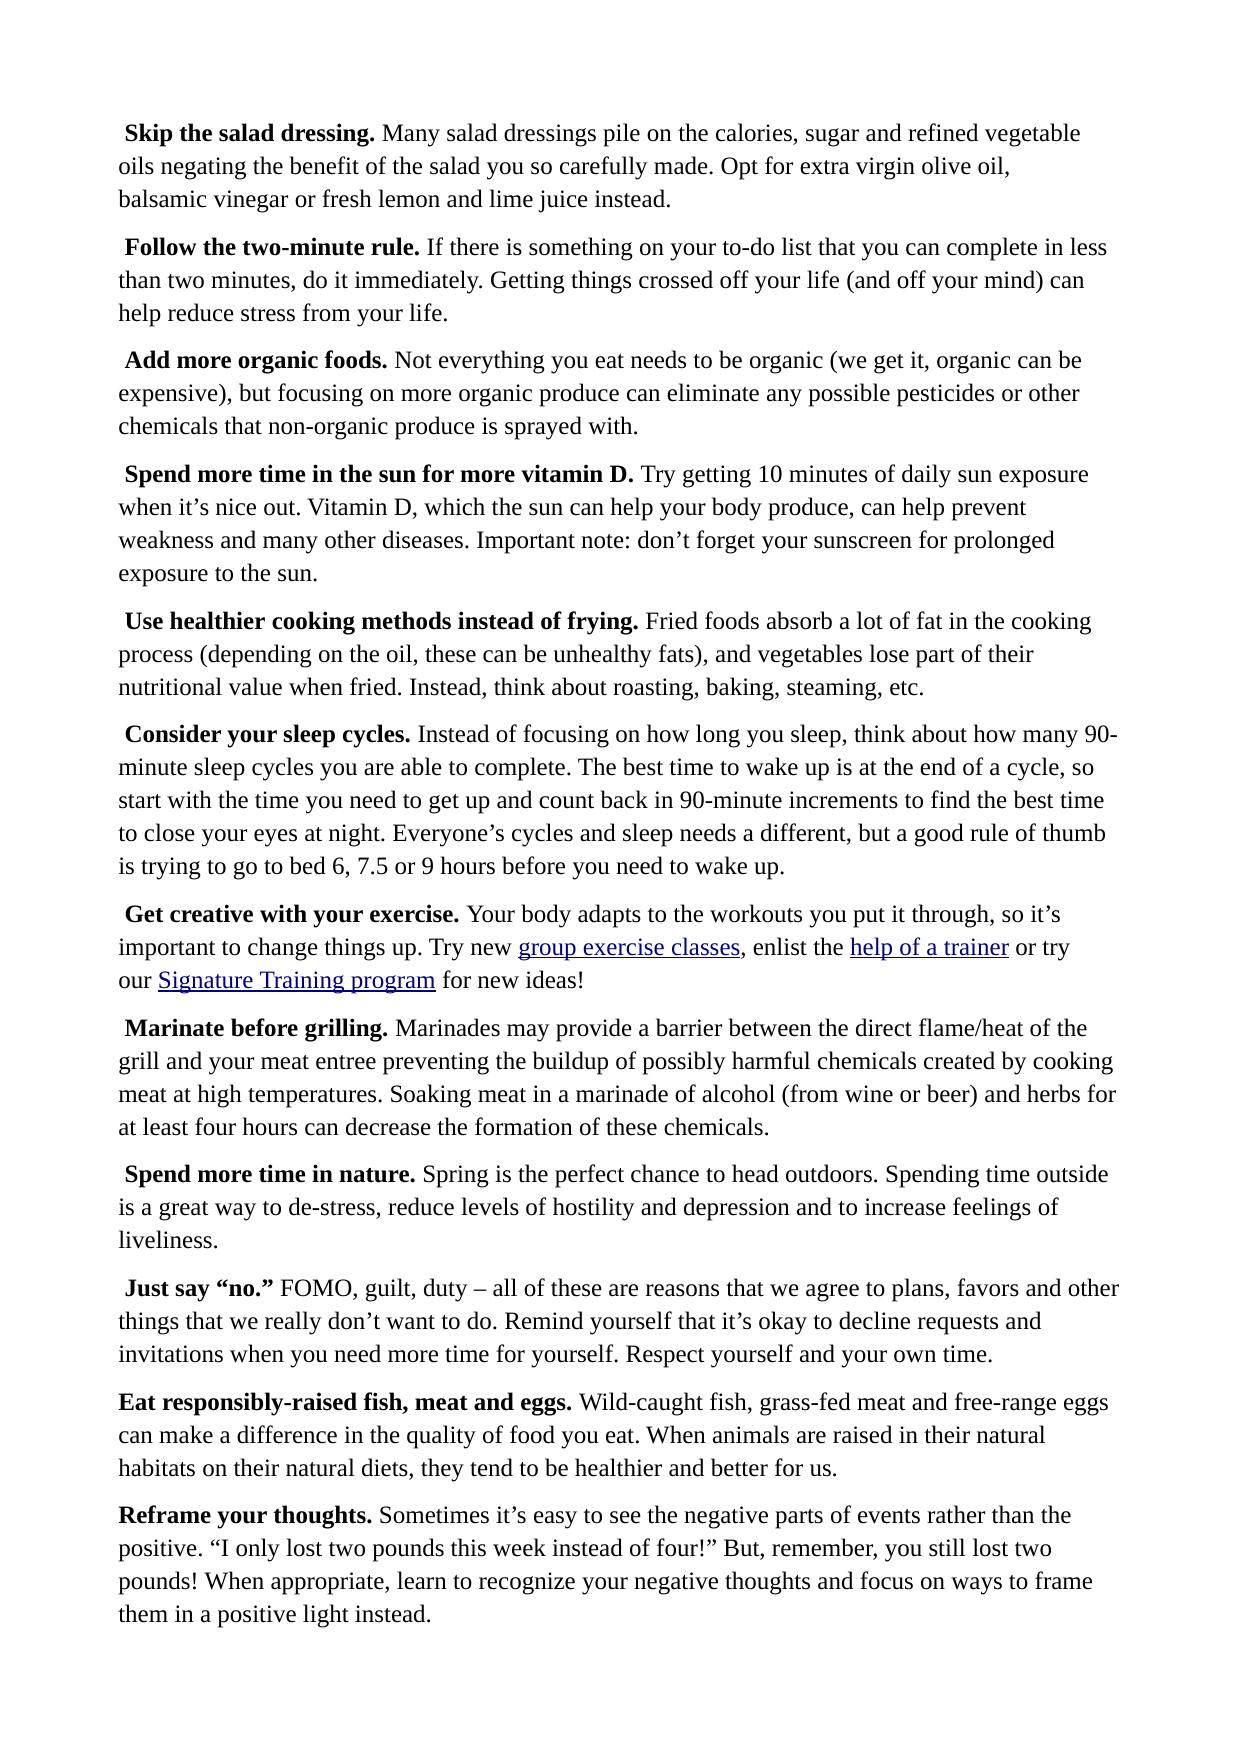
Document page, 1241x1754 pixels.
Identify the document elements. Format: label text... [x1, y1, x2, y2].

text Consider your sleep cycles. Instead of focusing on how long you sleep, think about how many 90-minute sleep cycles you are able to complete. The best time to wake up is at the end of a cycle, so start with the time you need to get up and count back in 90-minute increments to find the best time to close your eyes at night. Everyone’s cycles and sleep needs a different, but a good rule of thumb is trying to go to bed 6, 7.5 or 9 hours before you need to wake up. [118, 719, 1122, 880]
text Use healthier cooking methods instead of frying. Fried foods absorb a lot of fat in the cooking process (depending on the oil, these can be unhealthy fats), and vegetables lose part of their nutritional value when fried. Instead, think about roasting, baking, steaming, etc. [118, 606, 1122, 701]
text Spend more time in nature. Spring is the perfect chance to head outdoors. Spending time outside is a great way to de-stress, reduce levels of hostility and depression and to increase feelings of liveliness. [118, 1159, 1122, 1254]
text Just say “no.” FOMO, guilt, duty – all of these are reasons that we agree to plans, favors and other things that we really don’t want to do. Remind yourself that it’s okay to decline requests and invitations when you need more time for yourself. Respect yourself and your own time. [118, 1273, 1122, 1368]
text Skip the salad dressing. Many salad dressings pile on the calories, sugar and refined vegetable oils negating the benefit of the salad you so carefully made. Opt for extra virgin olive oil, balsamic vinegar or fresh lemon and lime juice instead. [118, 118, 1122, 213]
text Add more organic foods. Not everything you eat needs to be organic (we get it, organic can be expensive), but focusing on more organic produce can eliminate any possible pesticides or other chemicals that non-organic produce is sprayed with. [118, 345, 1122, 440]
text Get creative with your exercise. Your body adapts to the workouts you put it through, so it’s important to change things up. Try new group exercise classes, enlist the help of a trainer or try our Signature Training program for new ideas! [118, 899, 1122, 994]
text Follow the two-minute rule. If there is something on your to-do list that you can complete in less than two minutes, do it immediately. Getting things crossed off your life (and off your mind) can help reduce stress from your life. [118, 232, 1122, 327]
text Spend more time in the sun for more vitamin D. Try getting 10 minutes of daily sun exposure when it’s nice out. Vitamin D, which the sun can help your body produce, can help prevent weakness and many other diseases. Important note: don’t forget your sunscreen for prolonged exposure to the sun. [118, 459, 1122, 587]
text Marinate before grilling. Marinades may provide a barrier between the direct flame/heat of the grill and your meat entree preventing the buildup of possibly harmful chemicals created by cooking meat at high temperatures. Soaking meat in a marinade of alcohol (from wine or beer) and herbs for at least four hours can decrease the formation of these chemicals. [118, 1013, 1122, 1141]
text Reframe your thoughts. Sometimes it’s easy to see the negative parts of events rather than the positive. “I only lost two pounds this week instead of four!” But, remember, you still lost two pounds! When appropriate, learn to recognize your negative thoughts and focus on ways to frame them in a positive light instead. [118, 1500, 1122, 1628]
text Eat responsibly-raised fish, meat and eggs. Wild-caught fish, grass-fed meat and free-range eggs can make a difference in the quality of food you eat. When animals are raised in their natural habitats on their natural diets, they tend to be healthier and better for us. [118, 1387, 1122, 1481]
